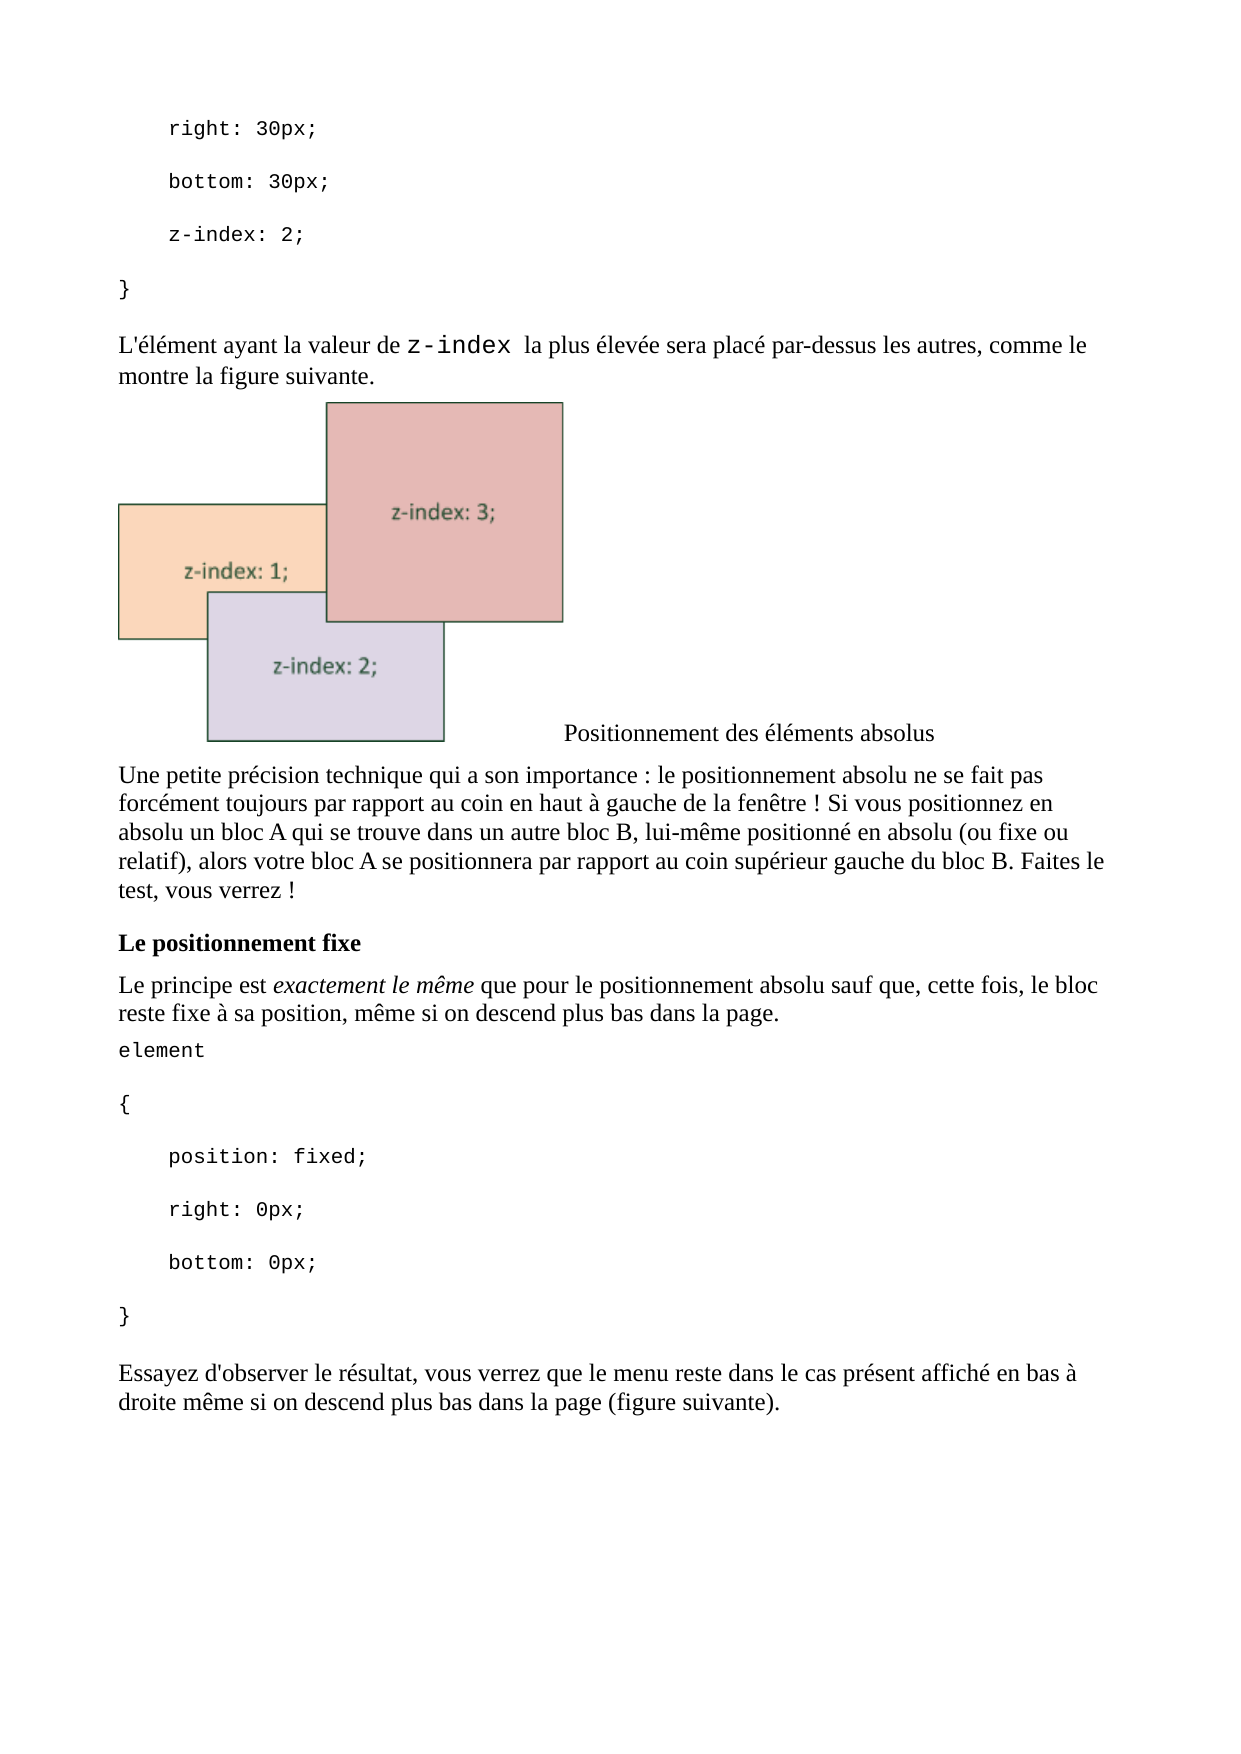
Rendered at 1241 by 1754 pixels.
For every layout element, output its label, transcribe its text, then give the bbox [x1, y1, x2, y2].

text position: fixed; [118, 1146, 1122, 1169]
text Une petite précision technique qui a son importance : le positionnement absolu ne se fait pas forcément toujours par rapport au coin en haut à gauche de la fenêtre ! Si vous positionnez en absolu un bloc A qui se trouve dans un autre bloc B, lui-même positionné en absolu (ou fixe ou relatif), alors votre bloc A se positionnera par rapport au coin supérieur gauche du bloc B. Faites le test, vous verrez ! [118, 760, 1122, 903]
text Positionnement des éléments absolus [118, 403, 1122, 747]
picture [118, 402, 564, 742]
text bottom: 30px; [118, 171, 1122, 195]
text { [118, 1093, 1122, 1116]
text right: 0px; [118, 1199, 1122, 1223]
subtitle Le positionnement fixe [118, 928, 1122, 957]
text Le principe est exactement le même que pour le positionnement absolu sauf que, cette fois, le bloc reste fixe à sa position, même si on descend plus bas dans la page. [118, 970, 1122, 1027]
text L'élément ayant la valeur de z-index la plus élevée sera placé par-dessus les autres, comme le montre la figure suivante. [118, 331, 1122, 390]
text } [118, 1305, 1122, 1329]
text } [118, 277, 1122, 301]
text right: 30px; [118, 118, 1122, 142]
text bottom: 0px; [118, 1252, 1122, 1276]
text Essayez d'observer le résultat, vous verrez que le menu reste dans le cas présent affiché en bas à droite même si on descend plus bas dans la page (figure suivante). [118, 1358, 1122, 1416]
text element [118, 1040, 1122, 1063]
text z-index: 2; [118, 224, 1122, 248]
